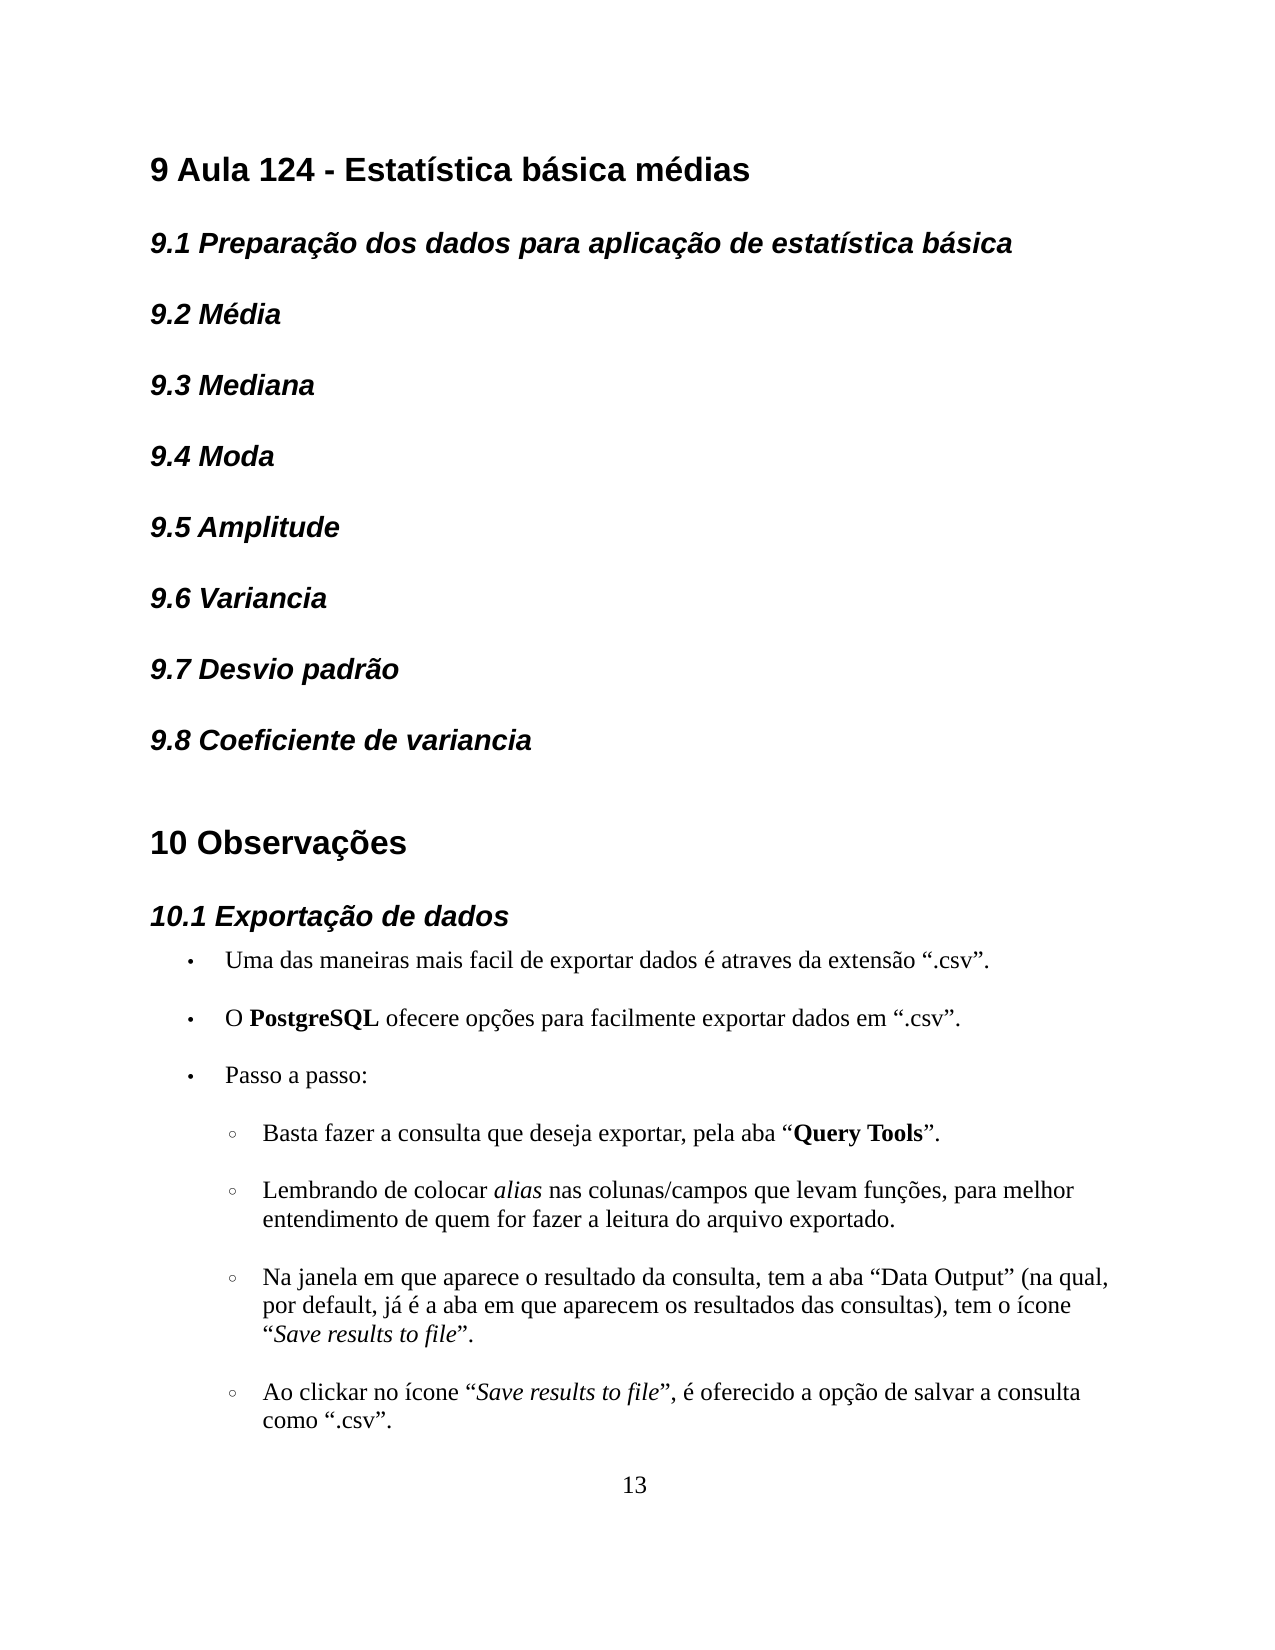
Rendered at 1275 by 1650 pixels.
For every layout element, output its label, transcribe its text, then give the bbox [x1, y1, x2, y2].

subtitle 9.8 Coeficiente de variancia [150, 723, 1125, 757]
list Lembrando de colocar alias nas colunas/campos que levam funções, para melhor entendimento de quem for fazer a leitura do arquivo exportado. [225, 1175, 1125, 1262]
subtitle 9.1 Preparação dos dados para aplicação de estatística básica [150, 226, 1125, 260]
subtitle 9.6 Variancia [150, 581, 1125, 615]
list Basta fazer a consulta que deseja exportar, pela aba “Query Tools”. [225, 1118, 1125, 1175]
list O PostgreSQL ofecere opções para facilmente exportar dados em “.csv”. [187, 1003, 1125, 1060]
subtitle 10.1 Exportação de dados [150, 899, 1125, 933]
subtitle 9.5 Amplitude [150, 510, 1125, 544]
list Uma das maneiras mais facil de exportar dados é atraves da extensão “.csv”. [187, 945, 1125, 1003]
subtitle 9.7 Desvio padrão [150, 652, 1125, 686]
list Ao clickar no ícone “Save results to file”, é oferecido a opção de salvar a consulta como “.csv”. [225, 1377, 1125, 1434]
subtitle 9.3 Mediana [150, 368, 1125, 402]
subtitle 9.4 Moda [150, 439, 1125, 473]
subtitle 9 Aula 124 - Estatística básica médias [150, 150, 1125, 189]
subtitle 9.2 Média [150, 297, 1125, 331]
subtitle 10 Observações [150, 823, 1125, 862]
list Passo a passo: [187, 1060, 1125, 1118]
list Na janela em que aparece o resultado da consulta, tem a aba “Data Output” (na qual, por default, já é a aba em que aparecem os resultados das consultas), tem o ícone “Save results to file”. [225, 1262, 1125, 1377]
